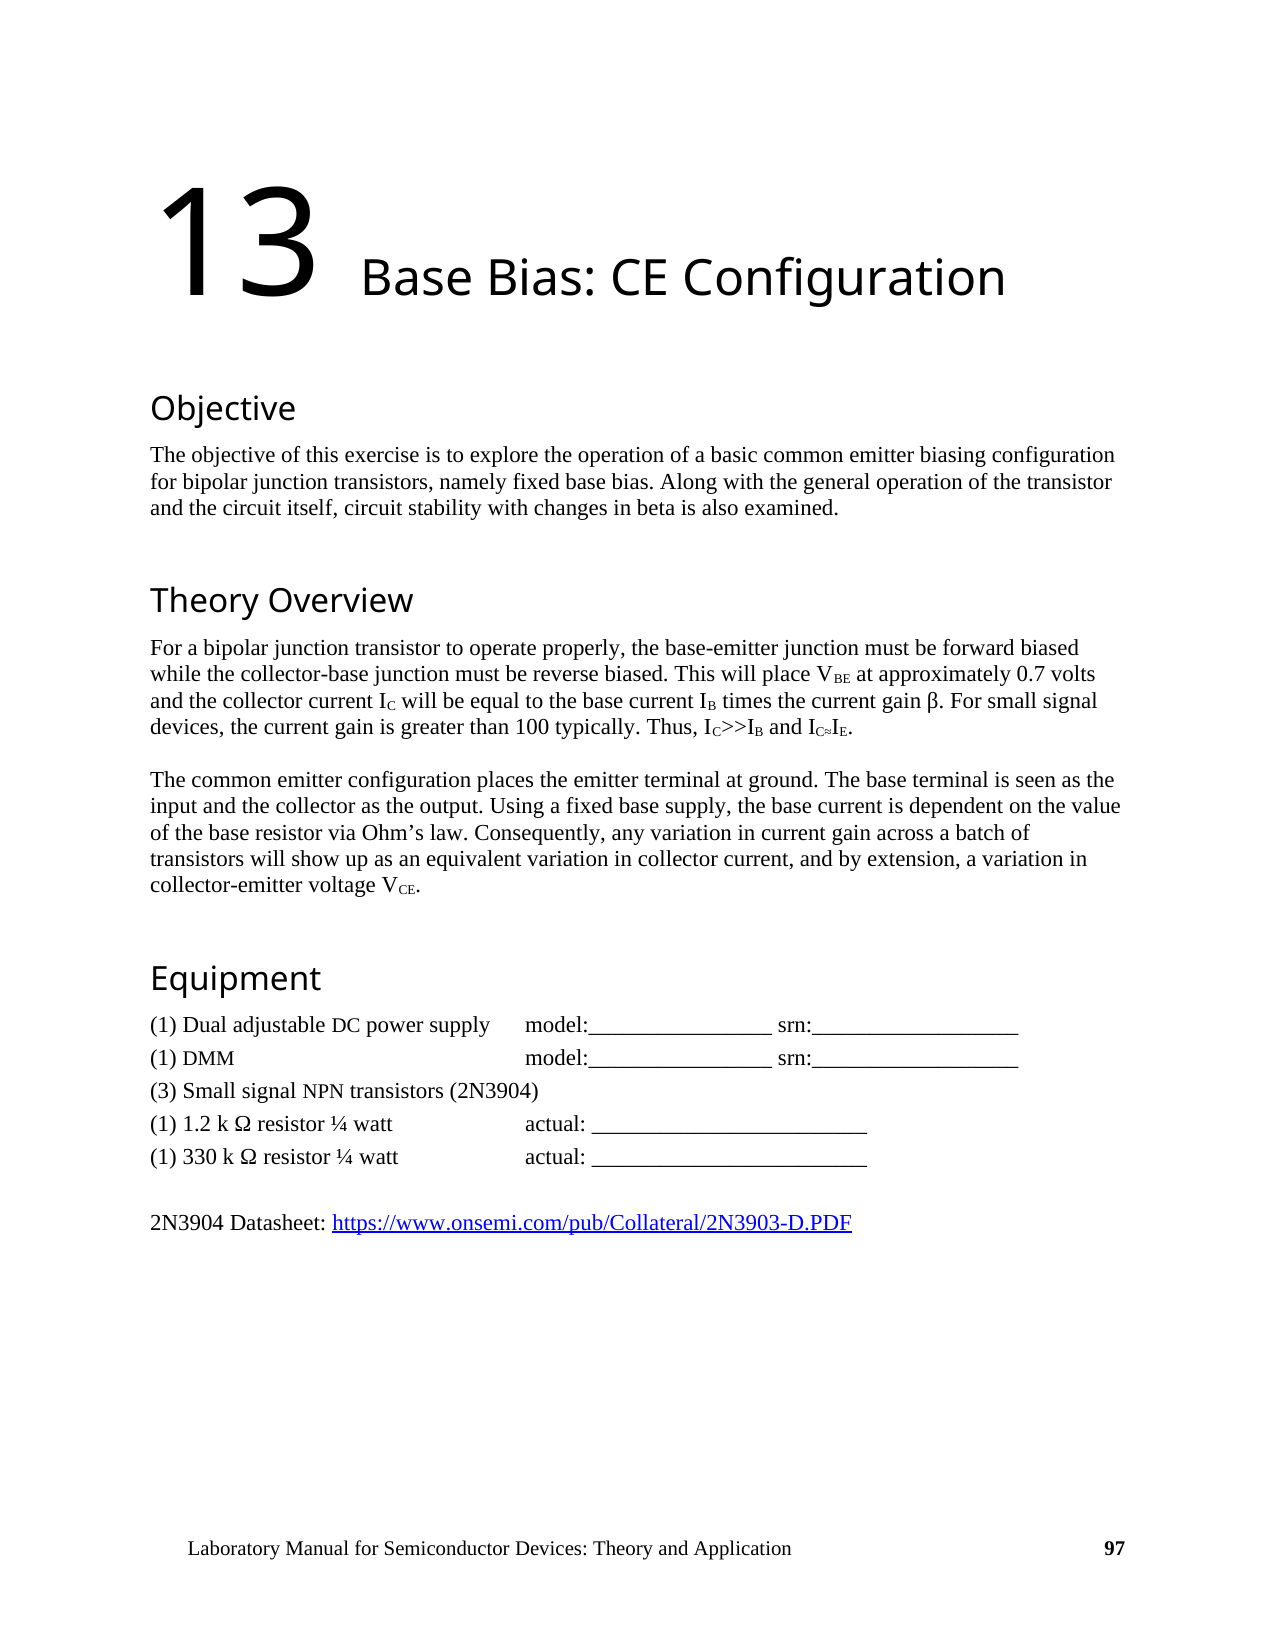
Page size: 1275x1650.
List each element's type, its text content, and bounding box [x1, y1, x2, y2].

text For a bipolar junction transistor to operate properly, the base-emitter junction must be forward biased while the collector-base junction must be reverse biased. This will place VBE at approximately 0.7 volts and the collector current IC will be equal to the base current IB times the current gain β. For small signal devices, the current gain is greater than 100 typically. Thus, IC>>IB and IC≈IE. [150, 634, 1125, 739]
text The common emitter configuration places the emitter terminal at ground. The base terminal is seen as the input and the collector as the output. Using a fixed base supply, the base current is dependent on the value of the base resistor via Ohm’s law. Consequently, any variation in current gain across a batch of transistors will show up as an equivalent variation in collector current, and by extension, a variation in collector-emitter voltage VCE. [150, 766, 1125, 898]
title 13 Base Bias: CE Configuration [150, 135, 1125, 339]
text (1) 330 k Ω resistor ¼ watt actual: ________________________ [150, 1143, 1125, 1169]
subtitle Objective [150, 385, 1125, 430]
text (1) DMM model:________________ srn:__________________ [150, 1044, 1125, 1070]
subtitle Theory Overview [150, 577, 1125, 623]
text 2N3904 Datasheet: https://www.onsemi.com/pub/Collateral/2N3903-D.PDF [150, 1209, 1125, 1235]
text (1) Dual adjustable DC power supply model:________________ srn:__________________ [150, 1011, 1125, 1037]
text (1) 1.2 k Ω resistor ¼ watt actual: ________________________ [150, 1110, 1125, 1136]
text (3) Small signal NPN transistors (2N3904) [150, 1077, 1125, 1103]
subtitle The objective of this exercise is to explore the operation of a basic common emitter biasing configuration for bipolar junction transistors, namely fixed base bias. Along with the general operation of the transistor and the circuit itself, circuit stability with changes in beta is also examined. [150, 441, 1125, 521]
subtitle Equipment [150, 954, 1125, 1000]
